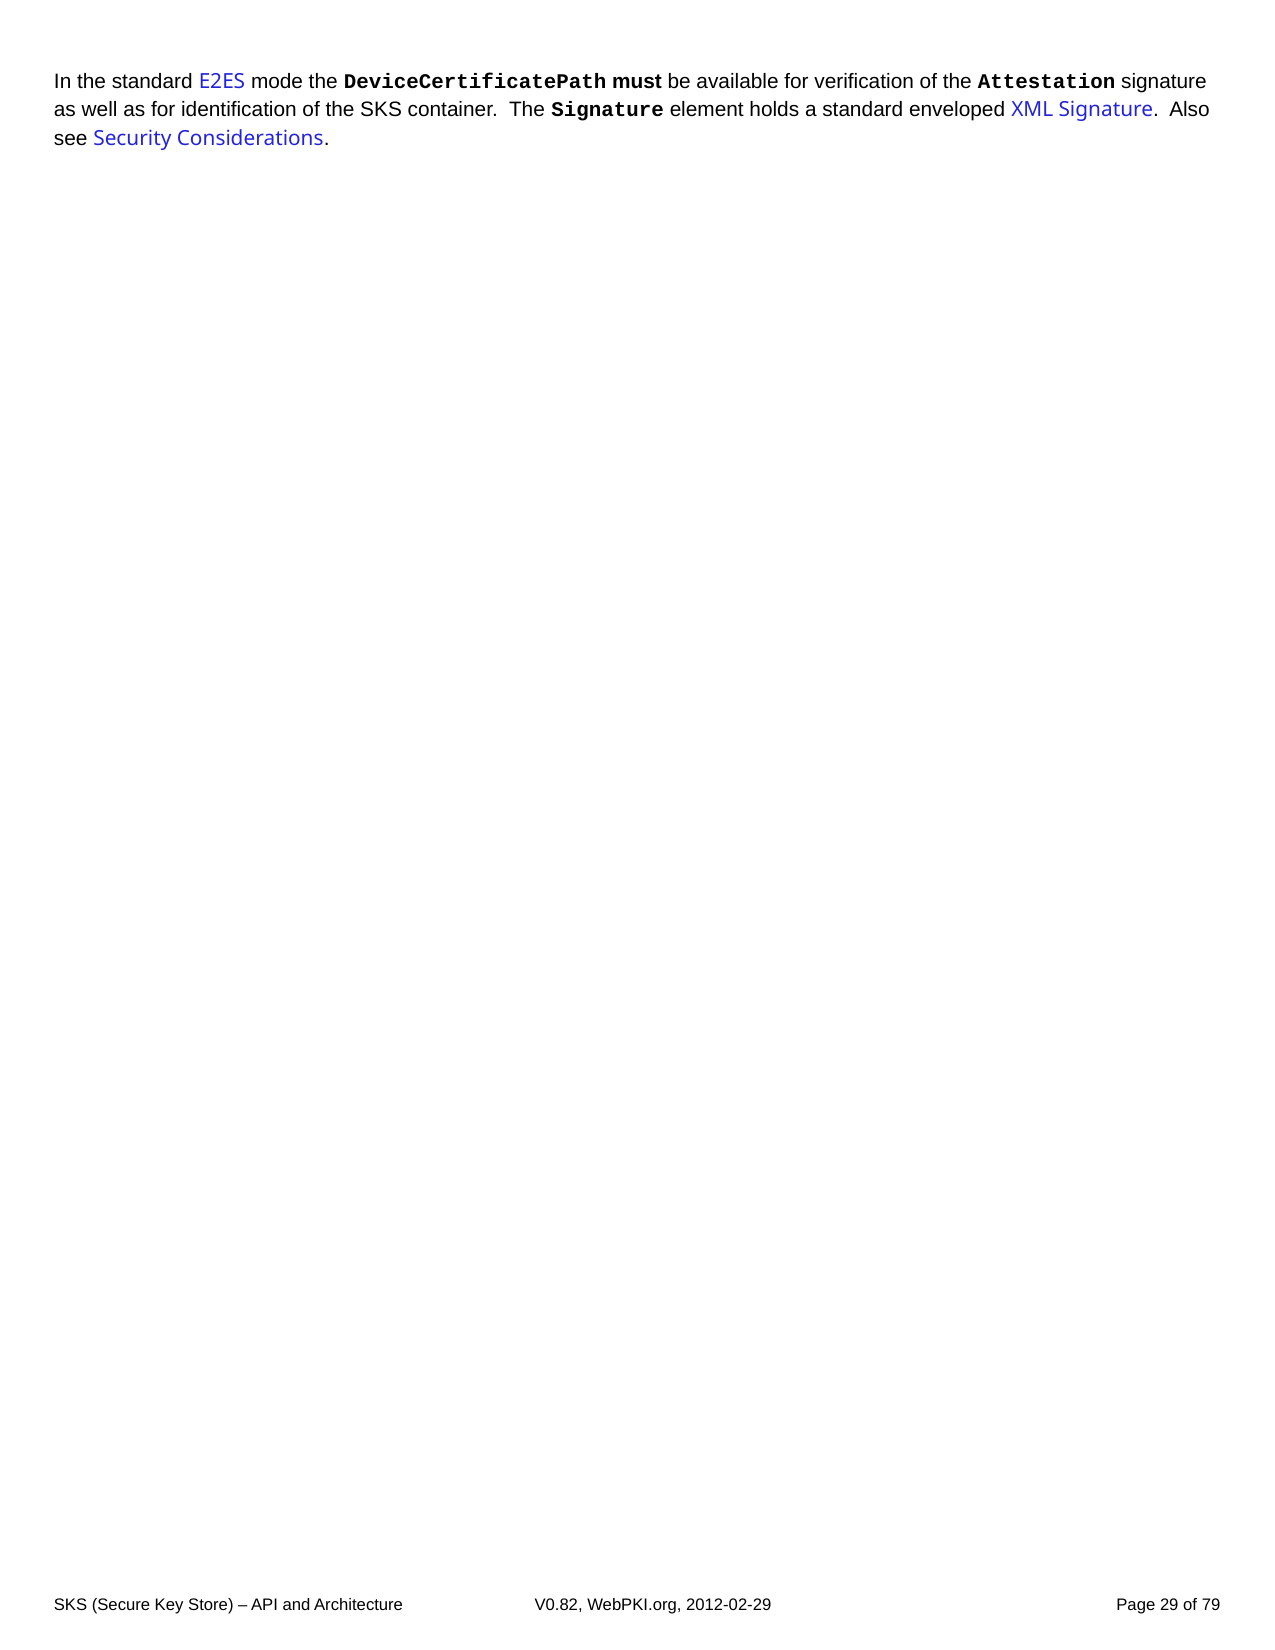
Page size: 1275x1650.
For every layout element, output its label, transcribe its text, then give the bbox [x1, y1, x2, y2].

text In the standard E2ES mode the DeviceCertificatePath must be available for verification of the Attestation signature as well as for identification of the SKS container. The Signature element holds a standard enveloped XML Signature. Also see Security Considerations. [54, 66, 1221, 151]
